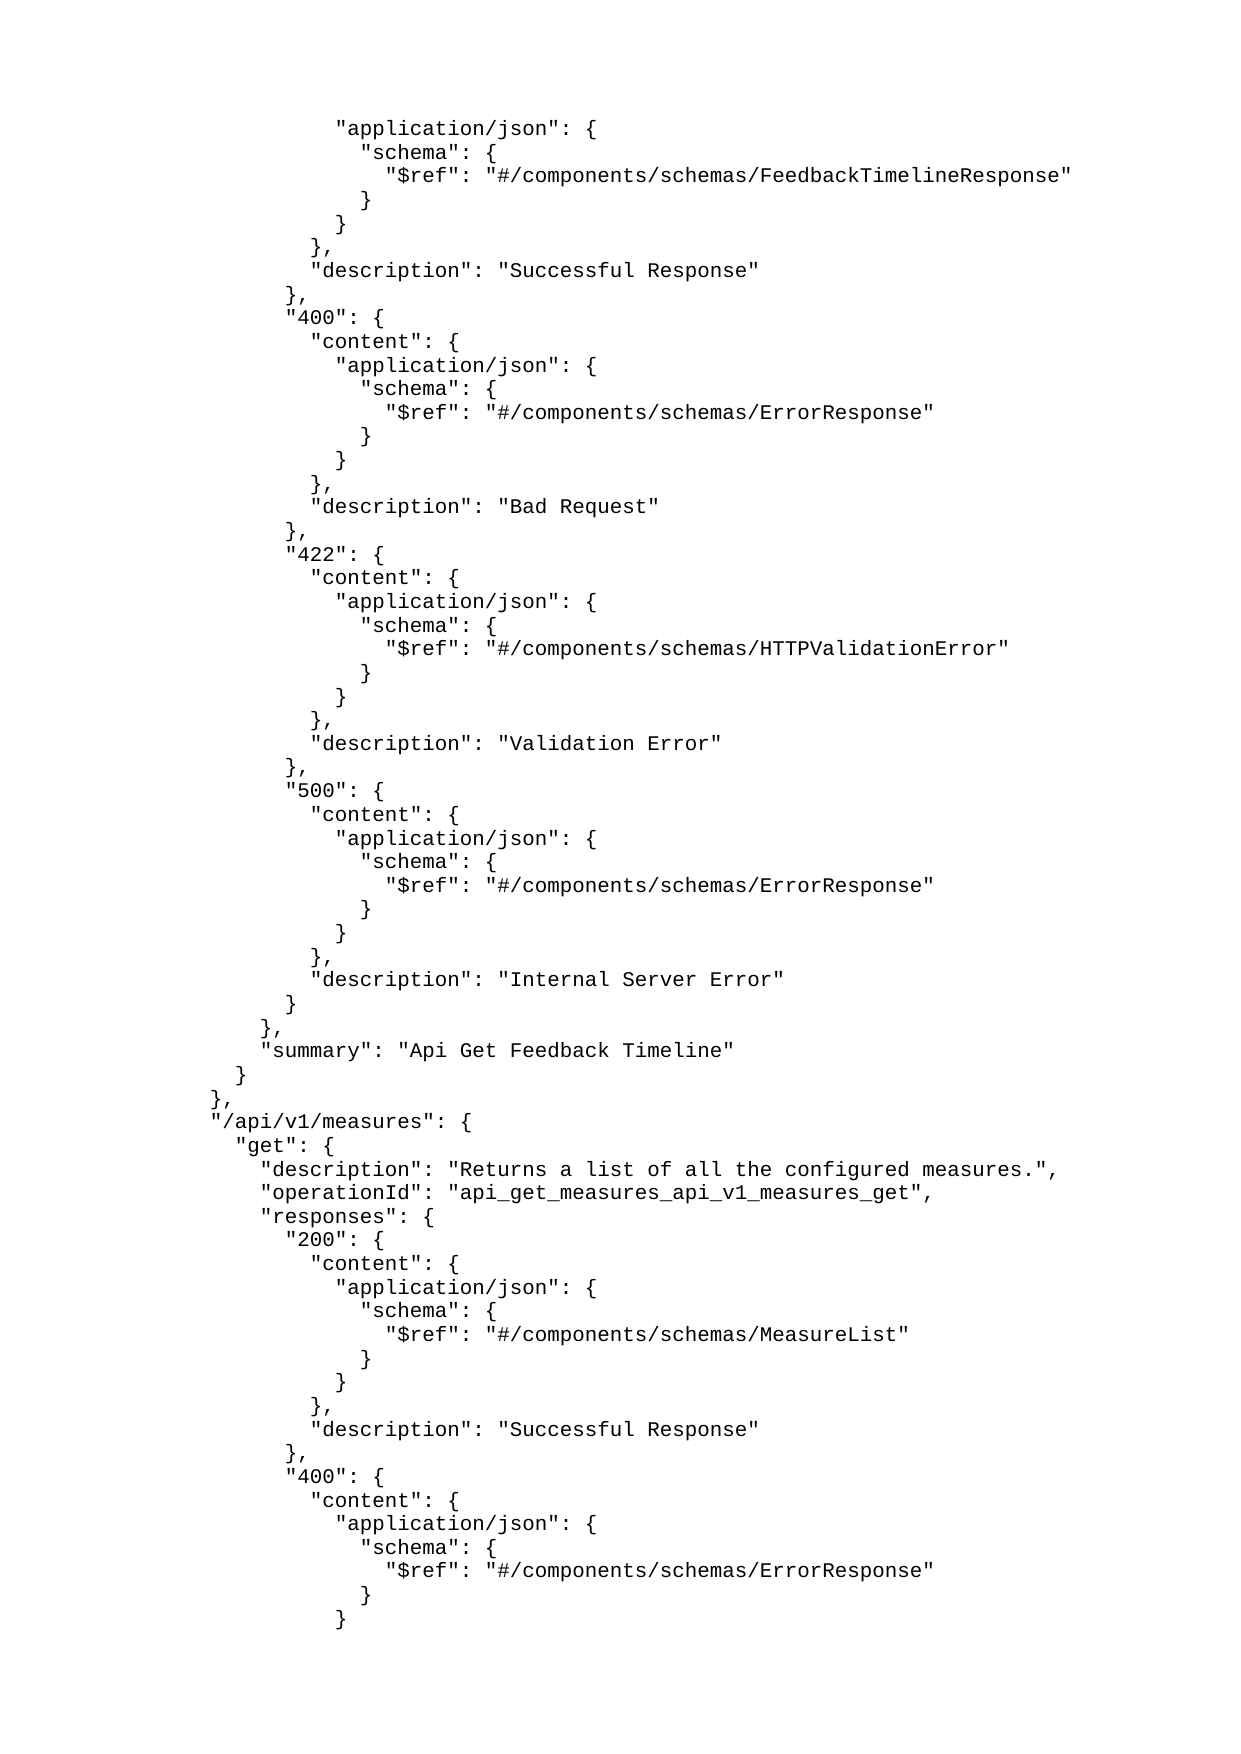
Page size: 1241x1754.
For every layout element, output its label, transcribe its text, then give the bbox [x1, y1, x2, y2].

text }, [118, 1017, 1122, 1040]
text "$ref": "#/components/schemas/HTTPValidationError" [118, 638, 1122, 662]
text "$ref": "#/components/schemas/ErrorResponse" [118, 875, 1122, 898]
text "description": "Successful Response" [118, 260, 1122, 284]
text "content": { [118, 1489, 1122, 1513]
text } [118, 1064, 1122, 1088]
text } [118, 1371, 1122, 1395]
text "content": { [118, 567, 1122, 591]
text "application/json": { [118, 1277, 1122, 1300]
text } [118, 922, 1122, 946]
text }, [118, 284, 1122, 307]
text } [118, 1584, 1122, 1608]
text "application/json": { [118, 1513, 1122, 1537]
text "application/json": { [118, 354, 1122, 378]
text } [118, 662, 1122, 686]
text "422": { [118, 544, 1122, 567]
text "description": "Bad Request" [118, 496, 1122, 520]
text "$ref": "#/components/schemas/MeasureList" [118, 1324, 1122, 1348]
text "200": { [118, 1229, 1122, 1253]
text "schema": { [118, 1300, 1122, 1324]
text }, [118, 1088, 1122, 1111]
text "$ref": "#/components/schemas/ErrorResponse" [118, 1561, 1122, 1584]
text "500": { [118, 780, 1122, 804]
text }, [118, 709, 1122, 733]
text "schema": { [118, 142, 1122, 165]
text "application/json": { [118, 118, 1122, 142]
text } [118, 1608, 1122, 1631]
text "400": { [118, 1466, 1122, 1489]
text "schema": { [118, 851, 1122, 875]
text "content": { [118, 331, 1122, 354]
text "responses": { [118, 1206, 1122, 1229]
text "content": { [118, 804, 1122, 827]
text } [118, 189, 1122, 213]
text "/api/v1/measures": { [118, 1111, 1122, 1135]
text "description": "Returns a list of all the configured measures.", [118, 1158, 1122, 1182]
text }, [118, 757, 1122, 780]
text "schema": { [118, 378, 1122, 402]
text }, [118, 1395, 1122, 1419]
text }, [118, 236, 1122, 260]
text } [118, 213, 1122, 236]
text "description": "Internal Server Error" [118, 969, 1122, 993]
text "description": "Successful Response" [118, 1419, 1122, 1442]
text } [118, 686, 1122, 709]
text }, [118, 473, 1122, 496]
text "$ref": "#/components/schemas/FeedbackTimelineResponse" [118, 165, 1122, 189]
text "schema": { [118, 1537, 1122, 1561]
text "content": { [118, 1253, 1122, 1277]
text "400": { [118, 307, 1122, 331]
text "schema": { [118, 615, 1122, 638]
text }, [118, 520, 1122, 544]
text } [118, 1348, 1122, 1371]
text "description": "Validation Error" [118, 733, 1122, 757]
text } [118, 426, 1122, 449]
text "$ref": "#/components/schemas/ErrorResponse" [118, 402, 1122, 426]
text "application/json": { [118, 591, 1122, 615]
text }, [118, 946, 1122, 969]
text } [118, 449, 1122, 473]
text } [118, 993, 1122, 1017]
text "summary": "Api Get Feedback Timeline" [118, 1040, 1122, 1064]
text "application/json": { [118, 827, 1122, 851]
text "get": { [118, 1135, 1122, 1158]
text } [118, 898, 1122, 922]
text "operationId": "api_get_measures_api_v1_measures_get", [118, 1182, 1122, 1206]
text }, [118, 1442, 1122, 1466]
